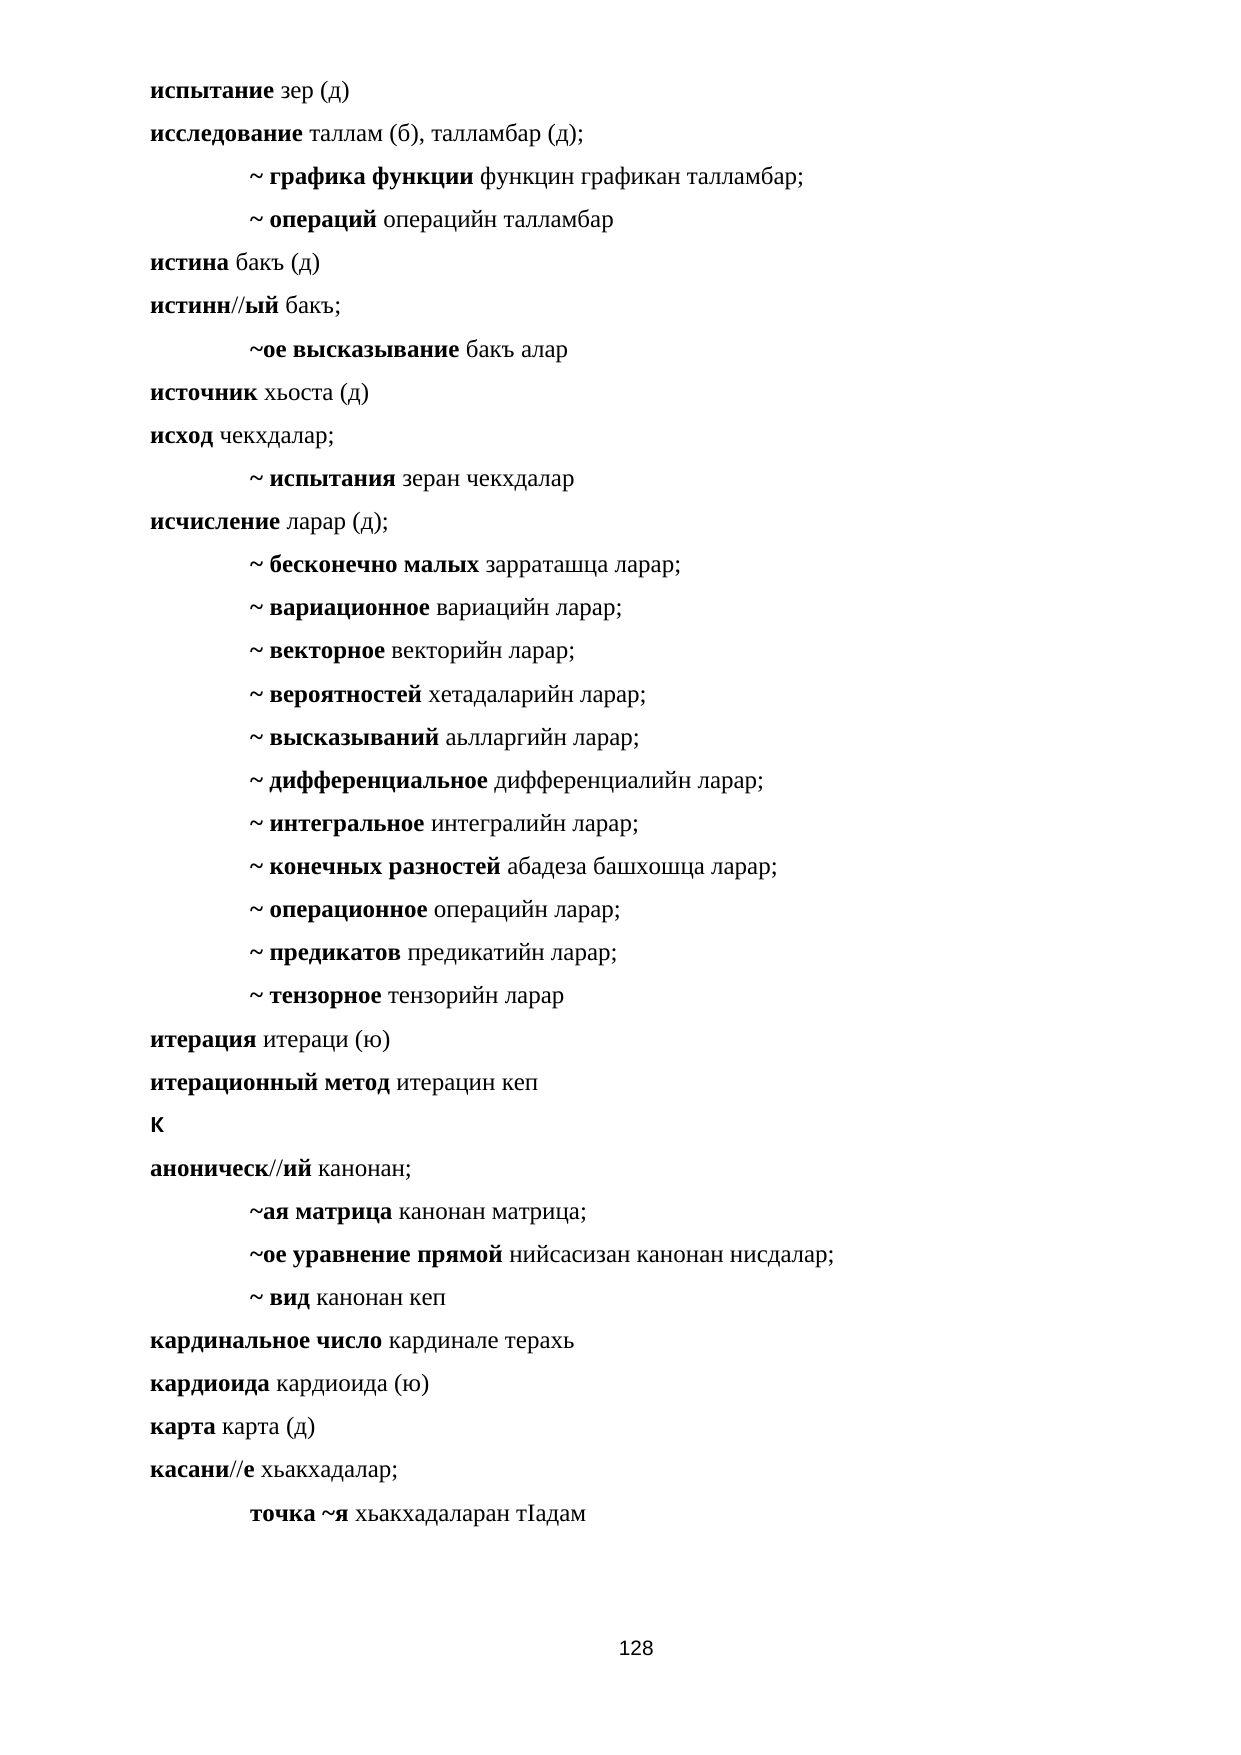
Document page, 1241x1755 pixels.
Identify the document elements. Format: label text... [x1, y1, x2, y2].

text касани//е хьакхадалар; точка ~я хьакхадаларан тӀадам [150, 1454, 1122, 1526]
text истина бакъ (д) [150, 247, 1122, 276]
text карта карта (д) [150, 1411, 1122, 1440]
text К [150, 1110, 1122, 1138]
text аноническ//ий канонан; ~ая матрица канонан матрица; ~ое уравнение прямой нийсасизан канонан нисдалар; ~ вид канонан кеп [150, 1153, 1122, 1311]
text исследование таллам (б), талламбар (д); ~ графика функции функцин графикан талламбар; ~ операций операцийн талламбар [150, 118, 1122, 233]
text итерация итераци (ю) [150, 1024, 1122, 1052]
text исход чекхдалар; ~ испытания зеран чекхдалар [150, 420, 1122, 492]
text источник хьоста (д) [150, 377, 1122, 406]
text испытание зер (д) [150, 75, 1122, 104]
text кардиоида кардиоида (ю) [150, 1368, 1122, 1397]
text истинн//ый бакъ; ~ое высказывание бакъ алар [150, 291, 1122, 362]
text кардинальное число кардинале терахь [150, 1325, 1122, 1354]
text исчисление ларар (д); ~ бесконечно малых зарраташца ларар; ~ вариационное вариацийн ларар; ~ векторное векторийн ларар; ~ вероятностей хетадаларийн ларар; ~ высказываний аьлларгийн ларар; ~ дифференциальное дифференциалийн ларар; ~ интегральное интегралийн ларар; ~ конечных разностей абадеза башхошца ларар; ~ операционное операцийн ларар; ~ предикатов предикатийн ларар; ~ тензорное тензорийн ларар [150, 506, 1122, 1009]
text итерационный метод итерацин кеп [150, 1067, 1122, 1096]
